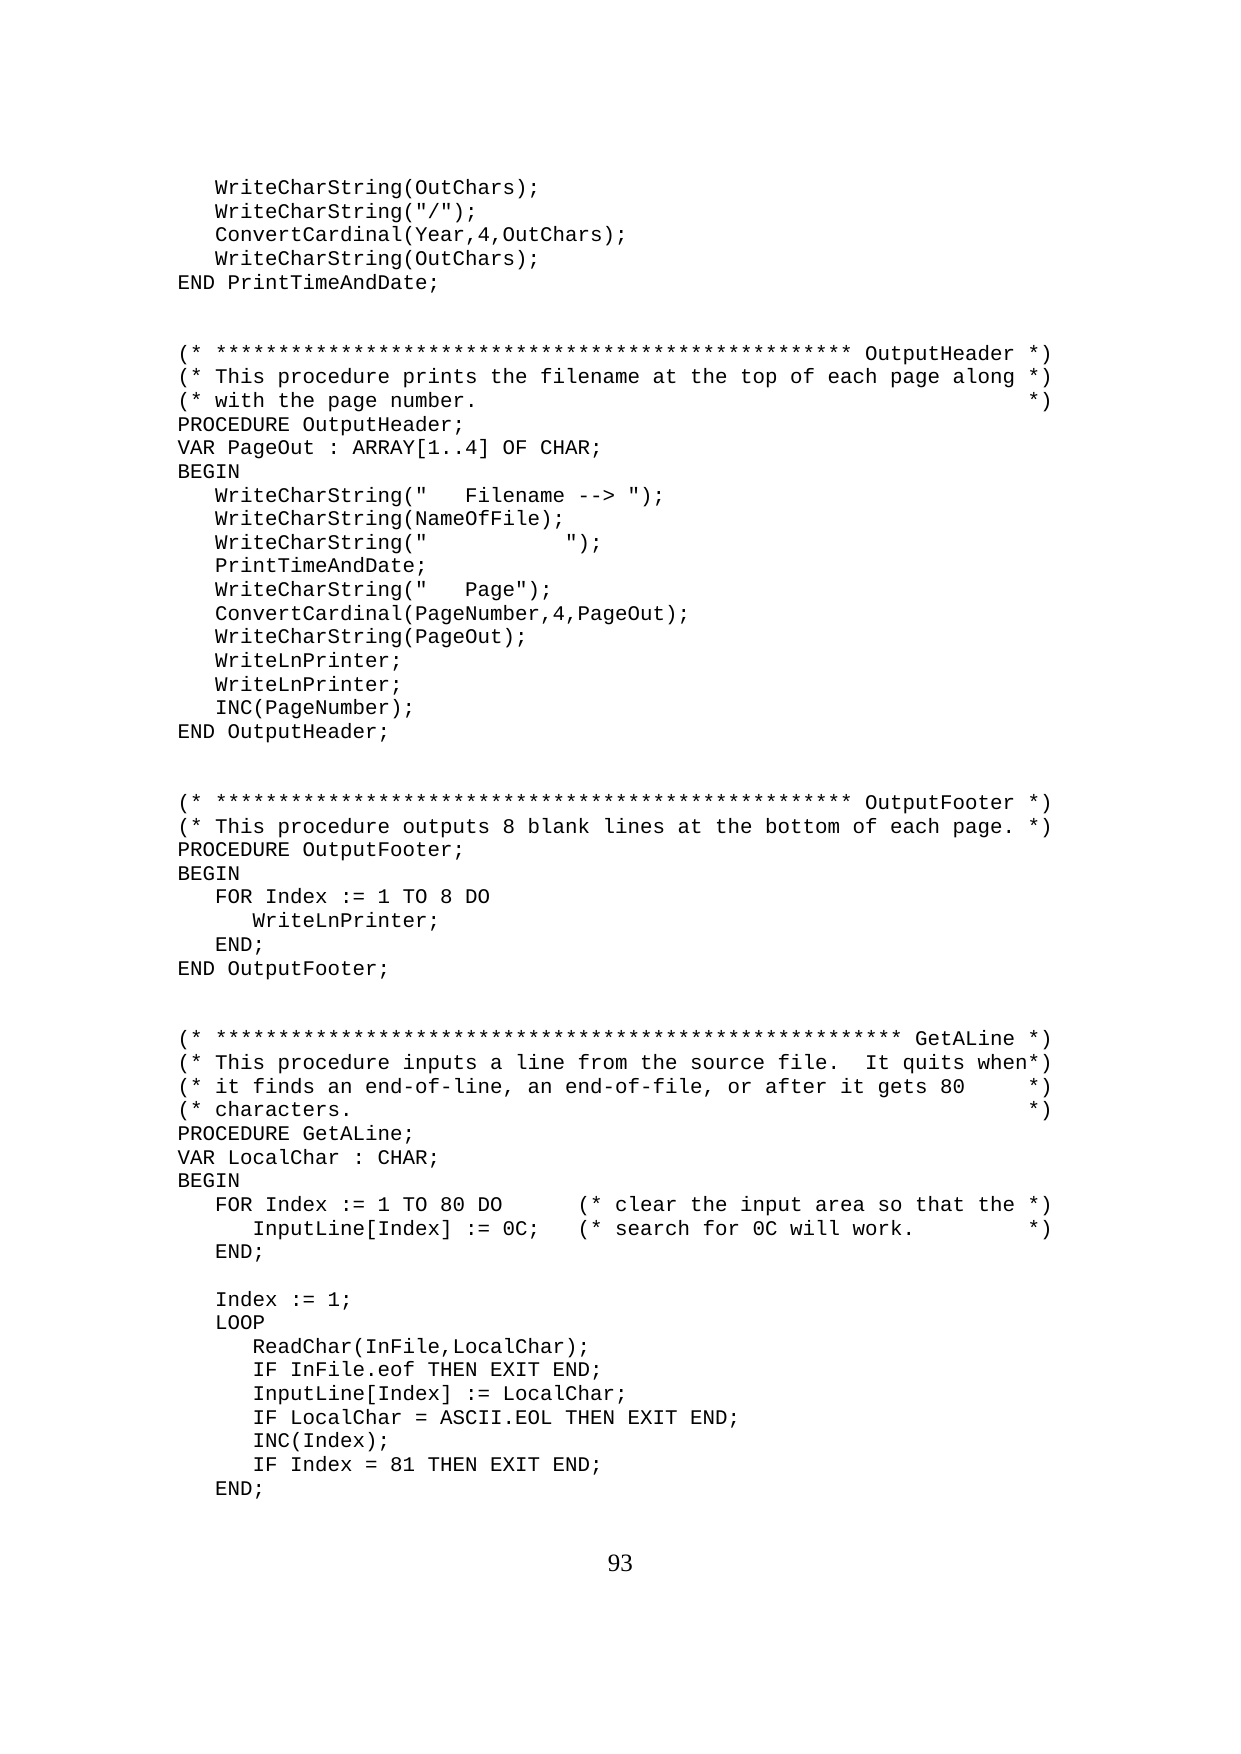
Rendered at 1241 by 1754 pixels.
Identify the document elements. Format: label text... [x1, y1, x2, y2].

text InputLine[Index] := LocalChar; [177, 1383, 1063, 1407]
text WriteCharString(NameOfFile); [177, 508, 1063, 532]
text (* it finds an end-of-line, an end-of-file, or after it gets 80 *) [177, 1076, 1063, 1099]
text END; [177, 934, 1063, 957]
text INC(PageNumber); [177, 697, 1063, 721]
text BEGIN [177, 461, 1063, 484]
text (* *************************************************** OutputFooter *) [177, 792, 1063, 816]
text WriteCharString(OutChars); [177, 177, 1063, 201]
text (* ******************************************************* GetALine *) [177, 1028, 1063, 1052]
text IF LocalChar = ASCII.EOL THEN EXIT END; [177, 1407, 1063, 1430]
text InputLine[Index] := 0C; (* search for 0C will work. *) [177, 1218, 1063, 1241]
text ConvertCardinal(PageNumber,4,PageOut); [177, 603, 1063, 626]
text WriteCharString("/"); [177, 201, 1063, 224]
text WriteCharString(" Page"); [177, 579, 1063, 603]
text WriteCharString(" "); [177, 532, 1063, 556]
text PROCEDURE OutputHeader; [177, 414, 1063, 437]
text END; [177, 1241, 1063, 1265]
text WriteLnPrinter; [177, 674, 1063, 697]
text END PrintTimeAndDate; [177, 272, 1063, 295]
text PROCEDURE OutputFooter; [177, 839, 1063, 863]
text WriteLnPrinter; [177, 910, 1063, 934]
text VAR LocalChar : CHAR; [177, 1147, 1063, 1170]
text BEGIN [177, 1170, 1063, 1194]
text IF Index = 81 THEN EXIT END; [177, 1454, 1063, 1478]
text VAR PageOut : ARRAY[1..4] OF CHAR; [177, 437, 1063, 461]
text PrintTimeAndDate; [177, 556, 1063, 579]
text END; [177, 1478, 1063, 1501]
text (* with the page number. *) [177, 390, 1063, 414]
text (* *************************************************** OutputHeader *) [177, 343, 1063, 366]
text IF InFile.eof THEN EXIT END; [177, 1359, 1063, 1383]
text FOR Index := 1 TO 8 DO [177, 887, 1063, 910]
text (* This procedure inputs a line from the source file. It quits when*) [177, 1052, 1063, 1076]
text END OutputHeader; [177, 721, 1063, 745]
text WriteCharString(" Filename --> "); [177, 484, 1063, 508]
text BEGIN [177, 863, 1063, 887]
text (* This procedure outputs 8 blank lines at the bottom of each page. *) [177, 816, 1063, 839]
text INC(Index); [177, 1430, 1063, 1454]
text WriteCharString(PageOut); [177, 626, 1063, 650]
text PROCEDURE GetALine; [177, 1123, 1063, 1147]
text FOR Index := 1 TO 80 DO (* clear the input area so that the *) [177, 1194, 1063, 1218]
text ConvertCardinal(Year,4,OutChars); [177, 224, 1063, 248]
text LOOP [177, 1312, 1063, 1336]
text END OutputFooter; [177, 957, 1063, 981]
text Index := 1; [177, 1288, 1063, 1312]
text WriteCharString(OutChars); [177, 248, 1063, 272]
text (* characters. *) [177, 1099, 1063, 1123]
text (* This procedure prints the filename at the top of each page along *) [177, 366, 1063, 390]
text ReadChar(InFile,LocalChar); [177, 1336, 1063, 1359]
text WriteLnPrinter; [177, 650, 1063, 674]
